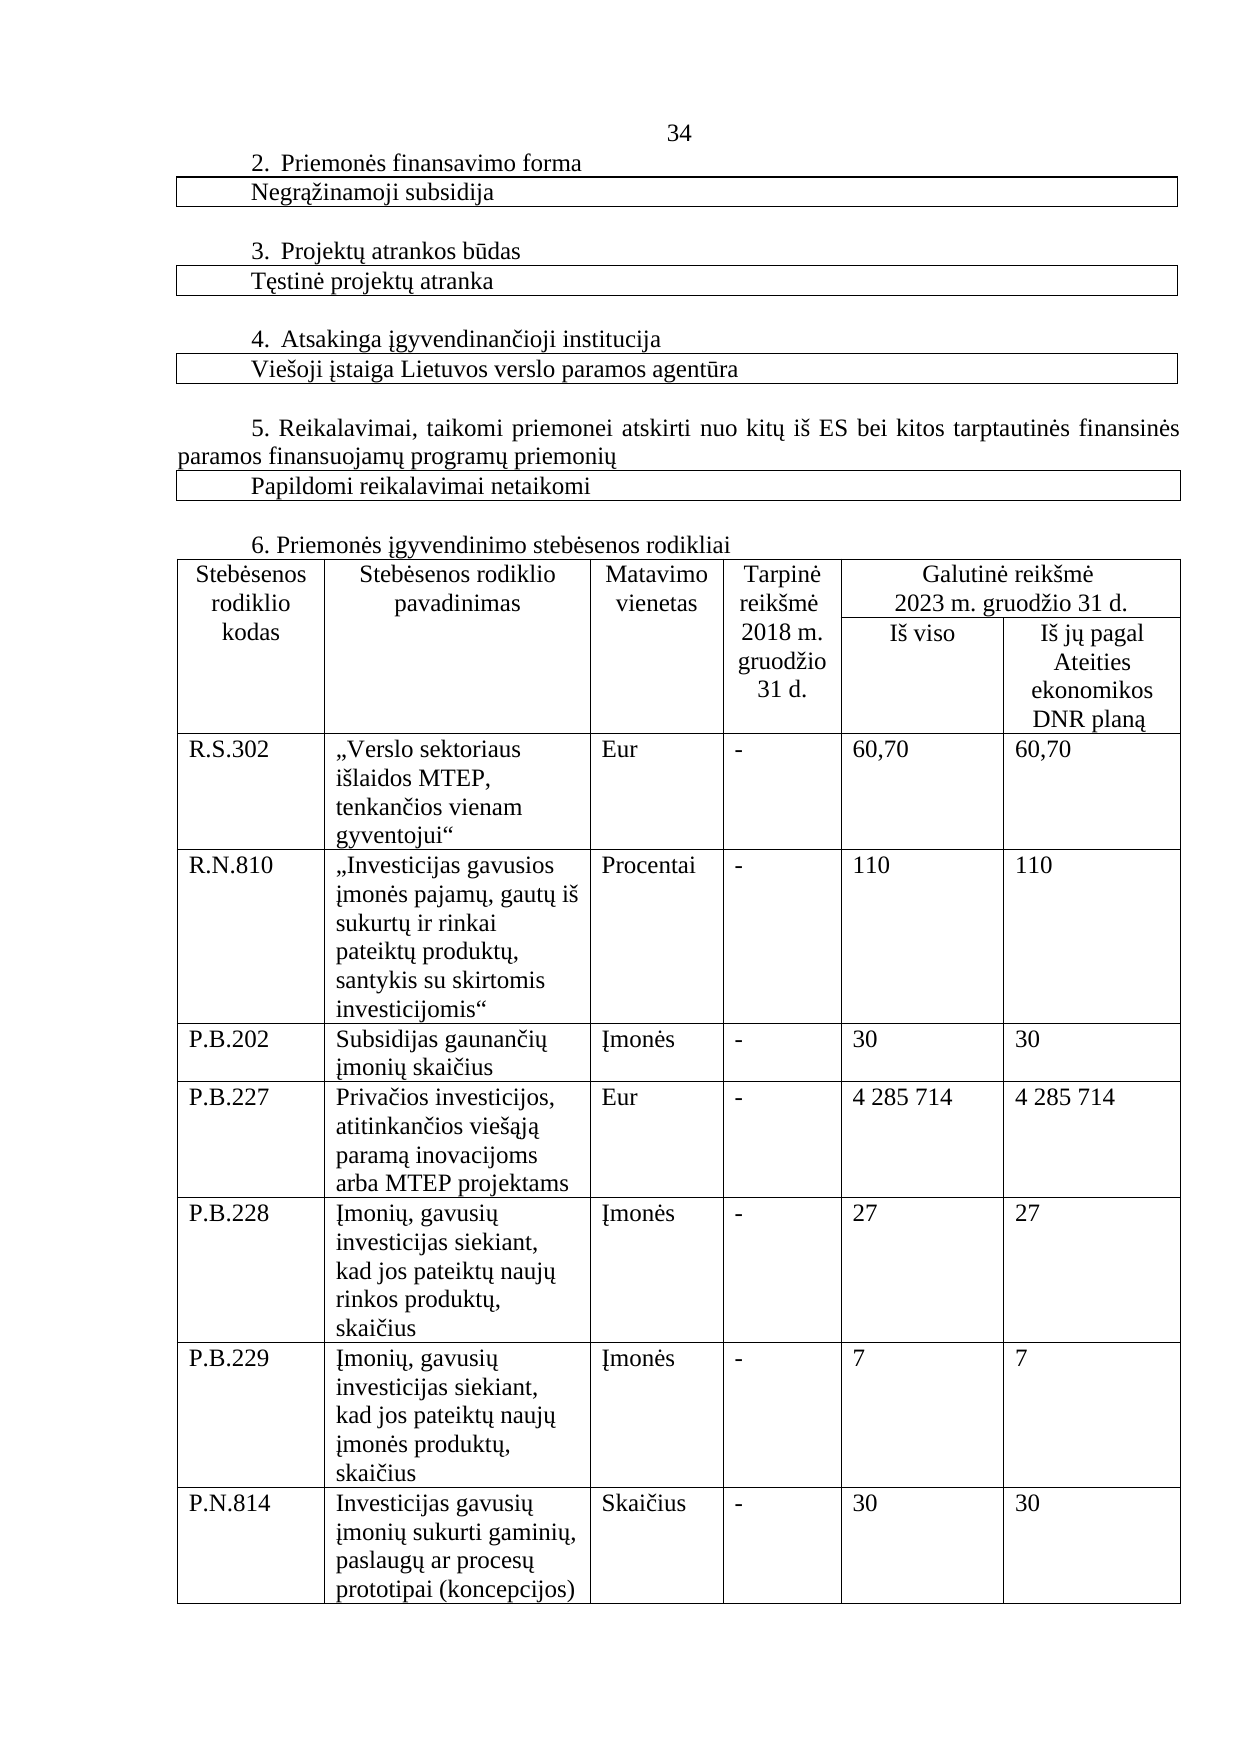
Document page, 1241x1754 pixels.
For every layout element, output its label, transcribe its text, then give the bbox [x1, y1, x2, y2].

table_cell - [724, 850, 841, 1023]
table_cell R.N.810 [178, 850, 324, 1023]
table_cell 7 [842, 1343, 1003, 1487]
table_cell 30 [842, 1488, 1003, 1603]
table_cell 60,70 [842, 734, 1003, 849]
table_header Stebėsenos rodiklio pavadinimas [325, 560, 590, 733]
table_cell - [724, 1343, 841, 1487]
text 5. Reikalavimai, taikomi priemonei atskirti nuo kitų iš ES bei kitos tarptautinės finansinės paramos finansuojamų programų priemonių [177, 413, 1181, 470]
table_cell 30 [1004, 1488, 1180, 1603]
table_header Tęstinė projektų atranka [177, 266, 1177, 294]
table_header Matavimo vienetas [591, 560, 723, 733]
table_cell - [724, 1082, 841, 1197]
table_cell P.B.227 [178, 1082, 324, 1197]
table_cell Įmonių, gavusių investicijas siekiant, kad jos pateiktų naujų įmonės produktų, skaičius [325, 1343, 590, 1487]
table_cell R.S.302 [178, 734, 324, 849]
table_cell 27 [1004, 1198, 1180, 1342]
table_header Tarpinė reikšmė 2018 m. gruodžio 31 d. [724, 560, 841, 733]
table_cell 60,70 [1004, 734, 1180, 849]
text 6. Priemonės įgyvendinimo stebėsenos rodikliai [177, 530, 1181, 558]
table_cell - [724, 1488, 841, 1603]
table_cell Įmonių, gavusių investicijas siekiant, kad jos pateiktų naujų rinkos produktų, skaičius [325, 1198, 590, 1342]
table_cell Iš jų pagal Ateities ekonomikos DNR planą [1004, 618, 1180, 733]
table_cell „Investicijas gavusios įmonės pajamų, gautų iš sukurtų ir rinkai pateiktų produktų, santykis su skirtomis investicijomis“ [325, 850, 590, 1023]
table_cell Eur [591, 1082, 723, 1197]
table_cell P.B.202 [178, 1024, 324, 1081]
table_cell Eur [591, 734, 723, 849]
table_cell Privačios investicijos, atitinkančios viešąją paramą inovacijoms arba MTEP projektams [325, 1082, 590, 1197]
text 4. Atsakinga įgyvendinančioji institucija [215, 324, 1181, 353]
table_header Viešoji įstaiga Lietuvos verslo paramos agentūra [177, 354, 1177, 383]
table_cell 30 [1004, 1024, 1180, 1081]
table_header Galutinė reikšmė 2023 m. gruodžio 31 d. [842, 560, 1180, 617]
table_header Papildomi reikalavimai netaikomi [177, 471, 1180, 500]
text 2. Priemonės finansavimo forma [215, 148, 1181, 176]
table_cell Subsidijas gaunančių įmonių skaičius [325, 1024, 590, 1081]
table_cell 4 285 714 [1004, 1082, 1180, 1197]
table_cell 30 [842, 1024, 1003, 1081]
table_cell 7 [1004, 1343, 1180, 1487]
table_cell P.B.228 [178, 1198, 324, 1342]
table_cell „Verslo sektoriaus išlaidos MTEP, tenkančios vienam gyventojui“ [325, 734, 590, 849]
table_cell Įmonės [591, 1024, 723, 1081]
table_cell 110 [1004, 850, 1180, 1023]
table_cell 4 285 714 [842, 1082, 1003, 1197]
table_cell - [724, 1198, 841, 1342]
table_cell P.B.229 [178, 1343, 324, 1487]
table_cell Investicijas gavusių įmonių sukurti gaminių, paslaugų ar procesų prototipai (koncepcijos) [325, 1488, 590, 1603]
table_cell 27 [842, 1198, 1003, 1342]
table_header Stebėsenos rodiklio kodas [178, 560, 324, 733]
table_header Negrąžinamoji subsidija [177, 178, 1177, 206]
table_cell Įmonės [591, 1198, 723, 1342]
table_cell P.N.814 [178, 1488, 324, 1603]
table_cell Procentai [591, 850, 723, 1023]
table_cell 110 [842, 850, 1003, 1023]
text 3. Projektų atrankos būdas [215, 236, 1181, 265]
table_cell - [724, 1024, 841, 1081]
table_cell Iš viso [842, 618, 1003, 733]
table_cell Skaičius [591, 1488, 723, 1603]
table_cell - [724, 734, 841, 849]
table_cell Įmonės [591, 1343, 723, 1487]
